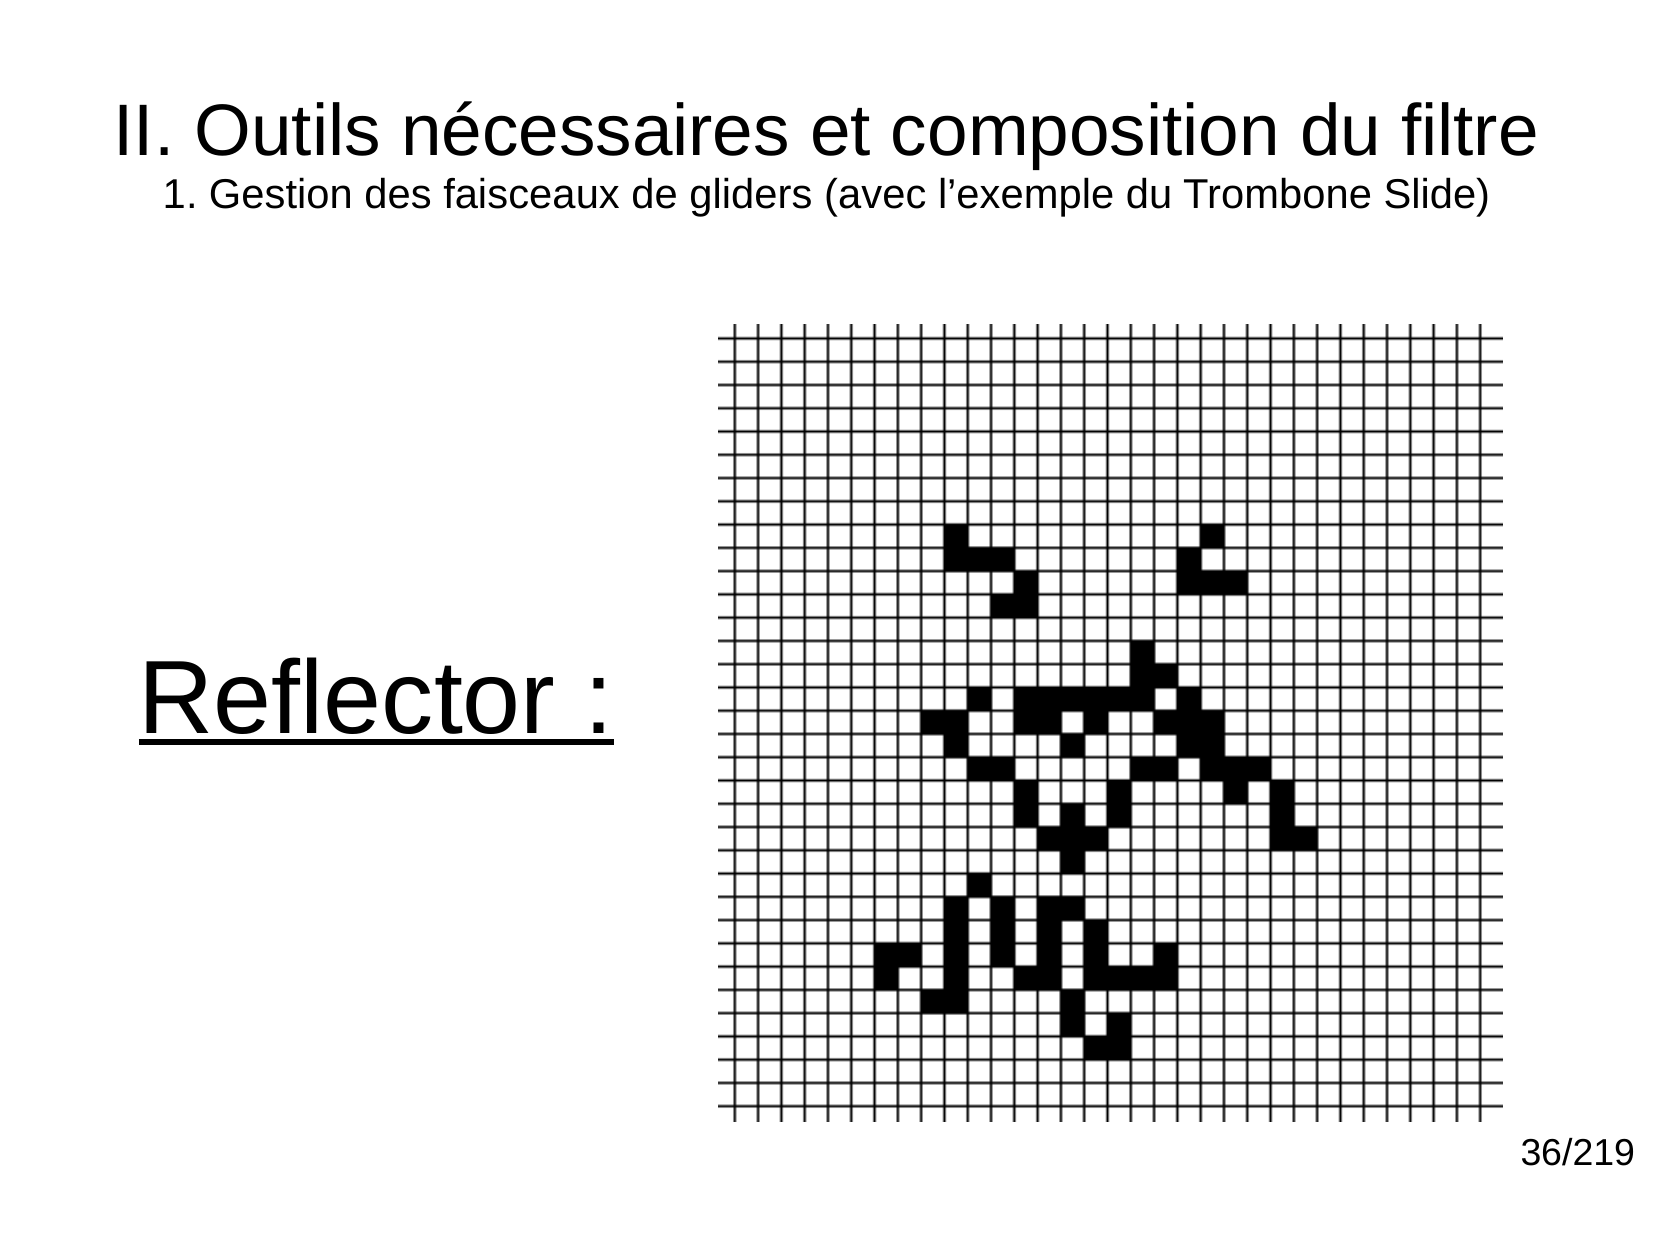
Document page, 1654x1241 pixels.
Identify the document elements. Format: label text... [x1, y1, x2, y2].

text_box <number>/219 [1505, 1124, 1654, 1182]
title II. Outils nécessaires et composition du filtre 1. Gestion des faisceaux de gliders (avec l’exemple du Trombone Slide) [0, 30, 1654, 276]
picture [718, 324, 1503, 1123]
text_box Reflector : [124, 631, 629, 763]
